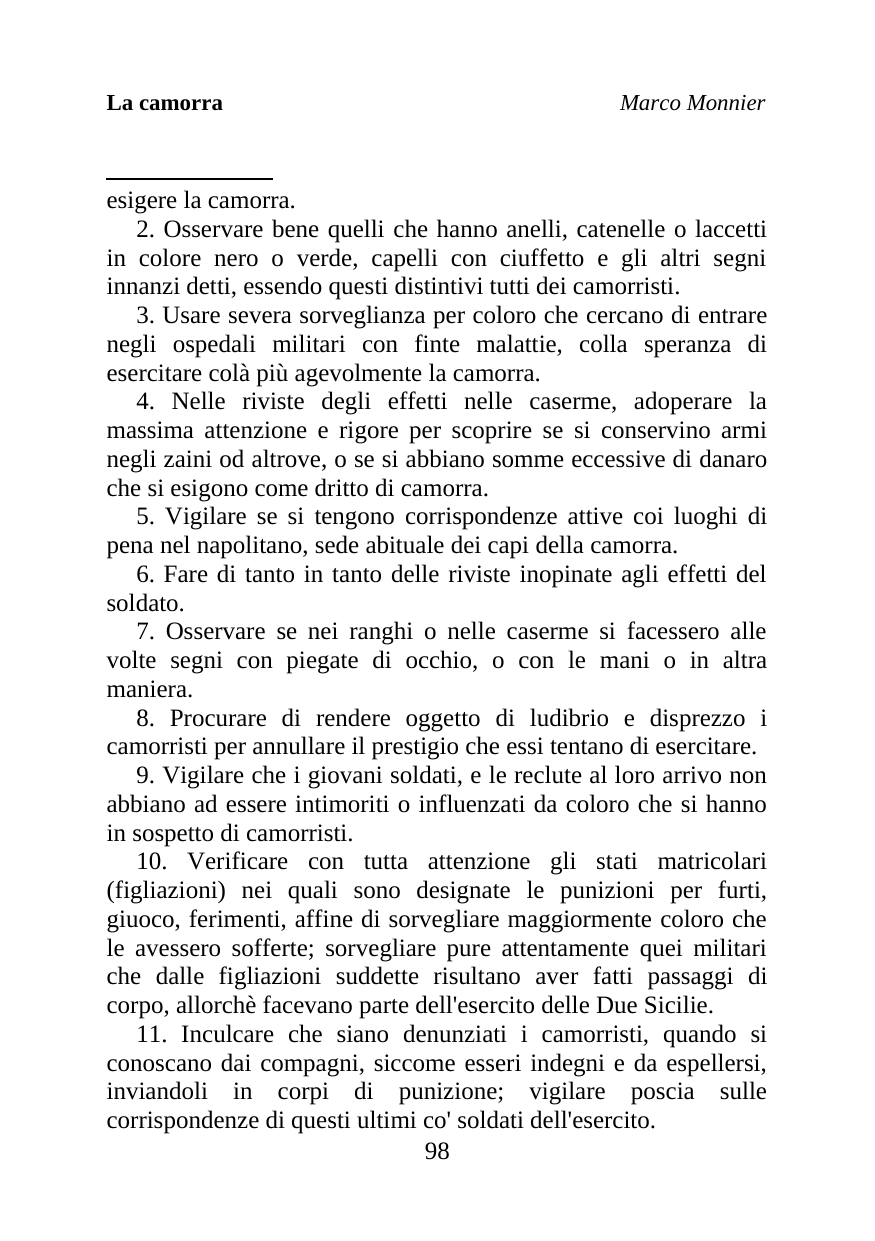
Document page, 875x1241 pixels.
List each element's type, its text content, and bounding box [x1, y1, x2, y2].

text 7. Osservare se nei ranghi o nelle caserme si facessero alle volte segni con piegate di occhio, o con le mani o in altra maniera. [106, 616, 768, 703]
text 3. Usare severa sorveglianza per coloro che cercano di entrare negli ospedali militari con finte malattie, colla speranza di esercitare colà più agevolmente la camorra. [106, 300, 768, 386]
text 10. Verificare con tutta attenzione gli stati matricolari (figliazioni) nei quali sono designate le punizioni per furti, giuoco, ferimenti, affine di sorvegliare maggiormente coloro che le avessero sofferte; sorvegliare pure attentamente quei militari che dalle figliazioni suddette risultano aver fatti passaggi di corpo, allorchè facevano parte dell'esercito delle Due Sicilie. [106, 846, 768, 1019]
text 4. Nelle riviste degli effetti nelle caserme, adoperare la massima attenzione e rigore per scoprire se si conservino armi negli zaini od altrove, o se si abbiano somme eccessive di danaro che si esigono come dritto di camorra. [106, 386, 768, 501]
text 6. Fare di tanto in tanto delle riviste inopinate agli effetti del soldato. [106, 559, 768, 616]
text 5. Vigilare se si tengono corrispondenze attive coi luoghi di pena nel napolitano, sede abituale dei capi della camorra. [106, 501, 768, 559]
text esigere la camorra. [106, 185, 768, 214]
text 8. Procurare di rendere oggetto di ludibrio e disprezzo i camorristi per annullare il prestigio che essi tentano di esercitare. [106, 703, 768, 760]
text 11. Inculcare che siano denunziati i camorristi, quando si conoscano dai compagni, siccome esseri indegni e da espellersi, inviandoli in corpi di punizione; vigilare poscia sulle corrispondenze di questi ultimi co' soldati dell'esercito. [106, 1019, 768, 1134]
text 2. Osservare bene quelli che hanno anelli, catenelle o laccetti in colore nero o verde, capelli con ciuffetto e gli altri segni innanzi detti, essendo questi distintivi tutti dei camorristi. [106, 214, 768, 300]
text 9. Vigilare che i giovani soldati, e le reclute al loro arrivo non abbiano ad essere intimoriti o influenzati da coloro che si hanno in sospetto di camorristi. [106, 760, 768, 846]
